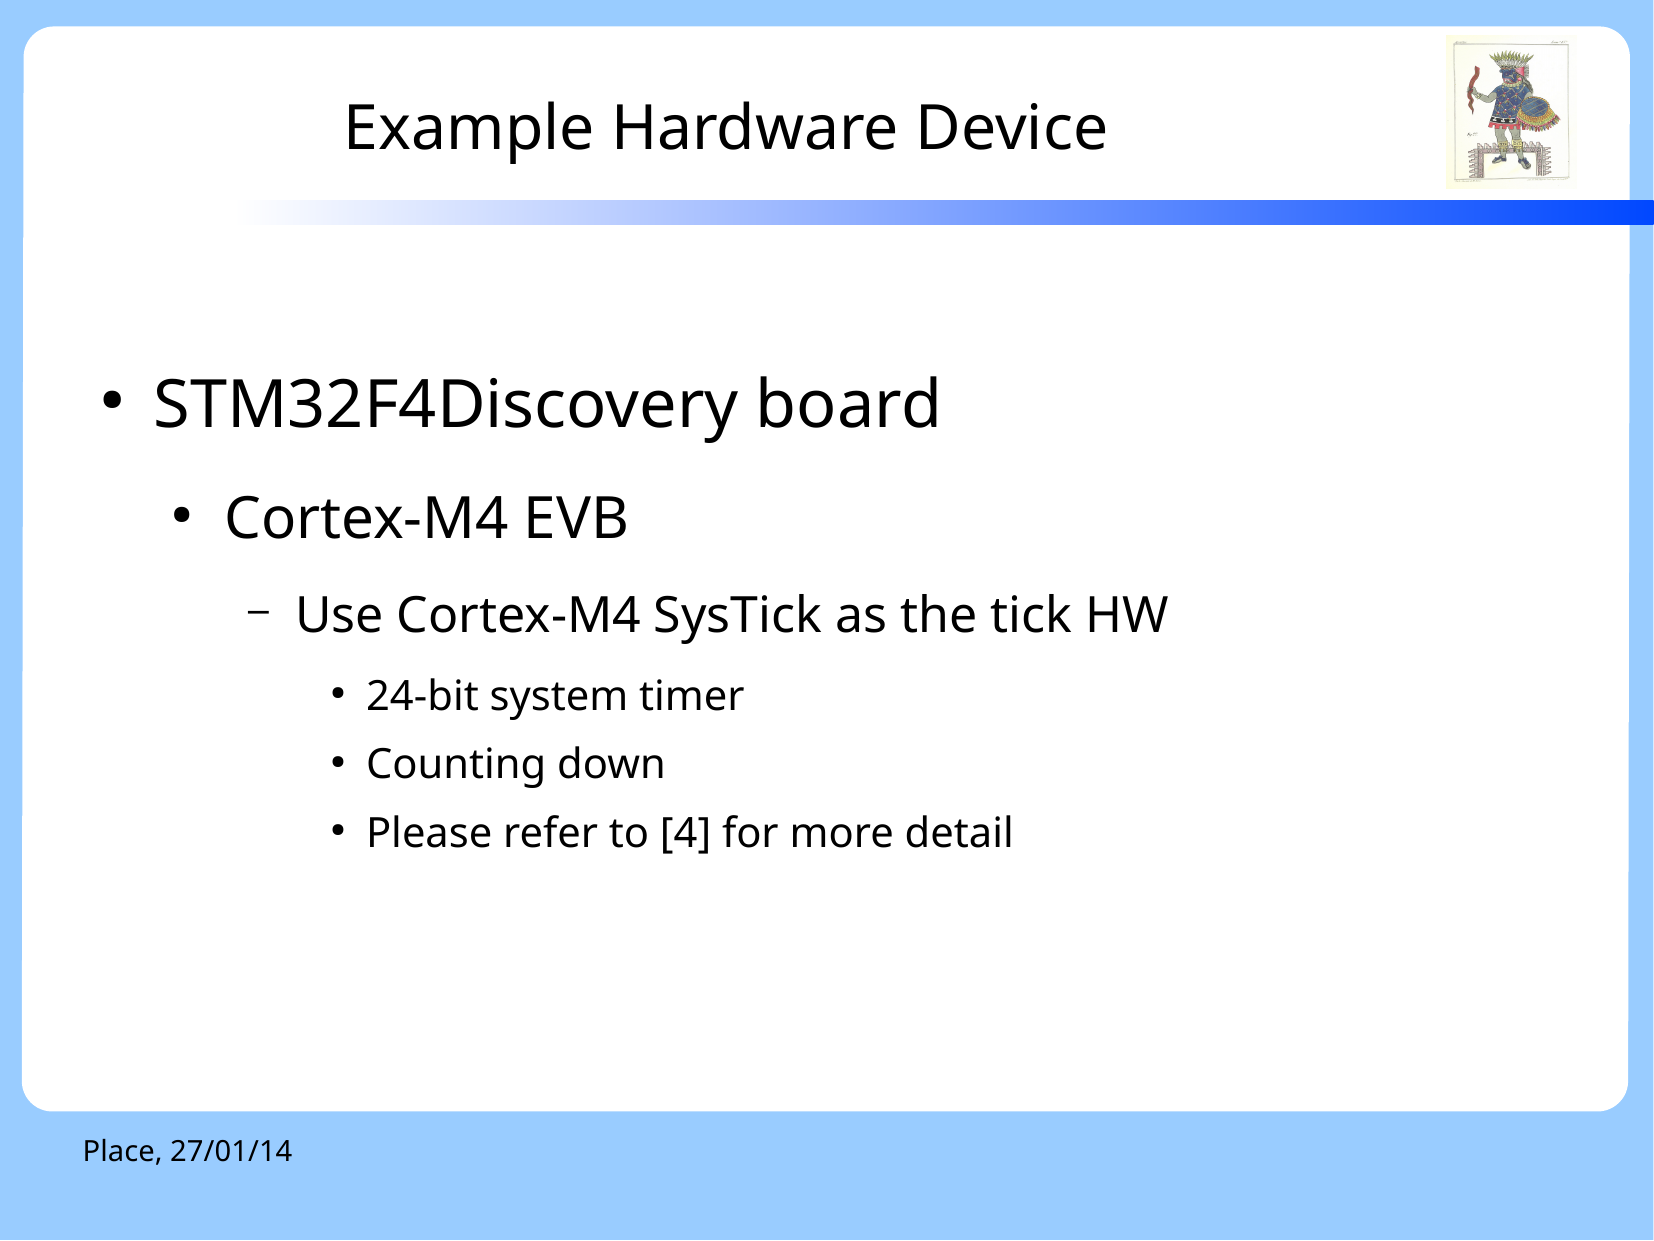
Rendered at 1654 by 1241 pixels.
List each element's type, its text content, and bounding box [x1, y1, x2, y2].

picture [1446, 35, 1577, 189]
title Example Hardware Device [82, 49, 1371, 201]
list STM32F4Discovery board Cortex-M4 EVB Use Cortex-M4 SysTick as the tick HW 24-bit system timer Counting down Please refer to [4] for more detail [82, 236, 1571, 1055]
